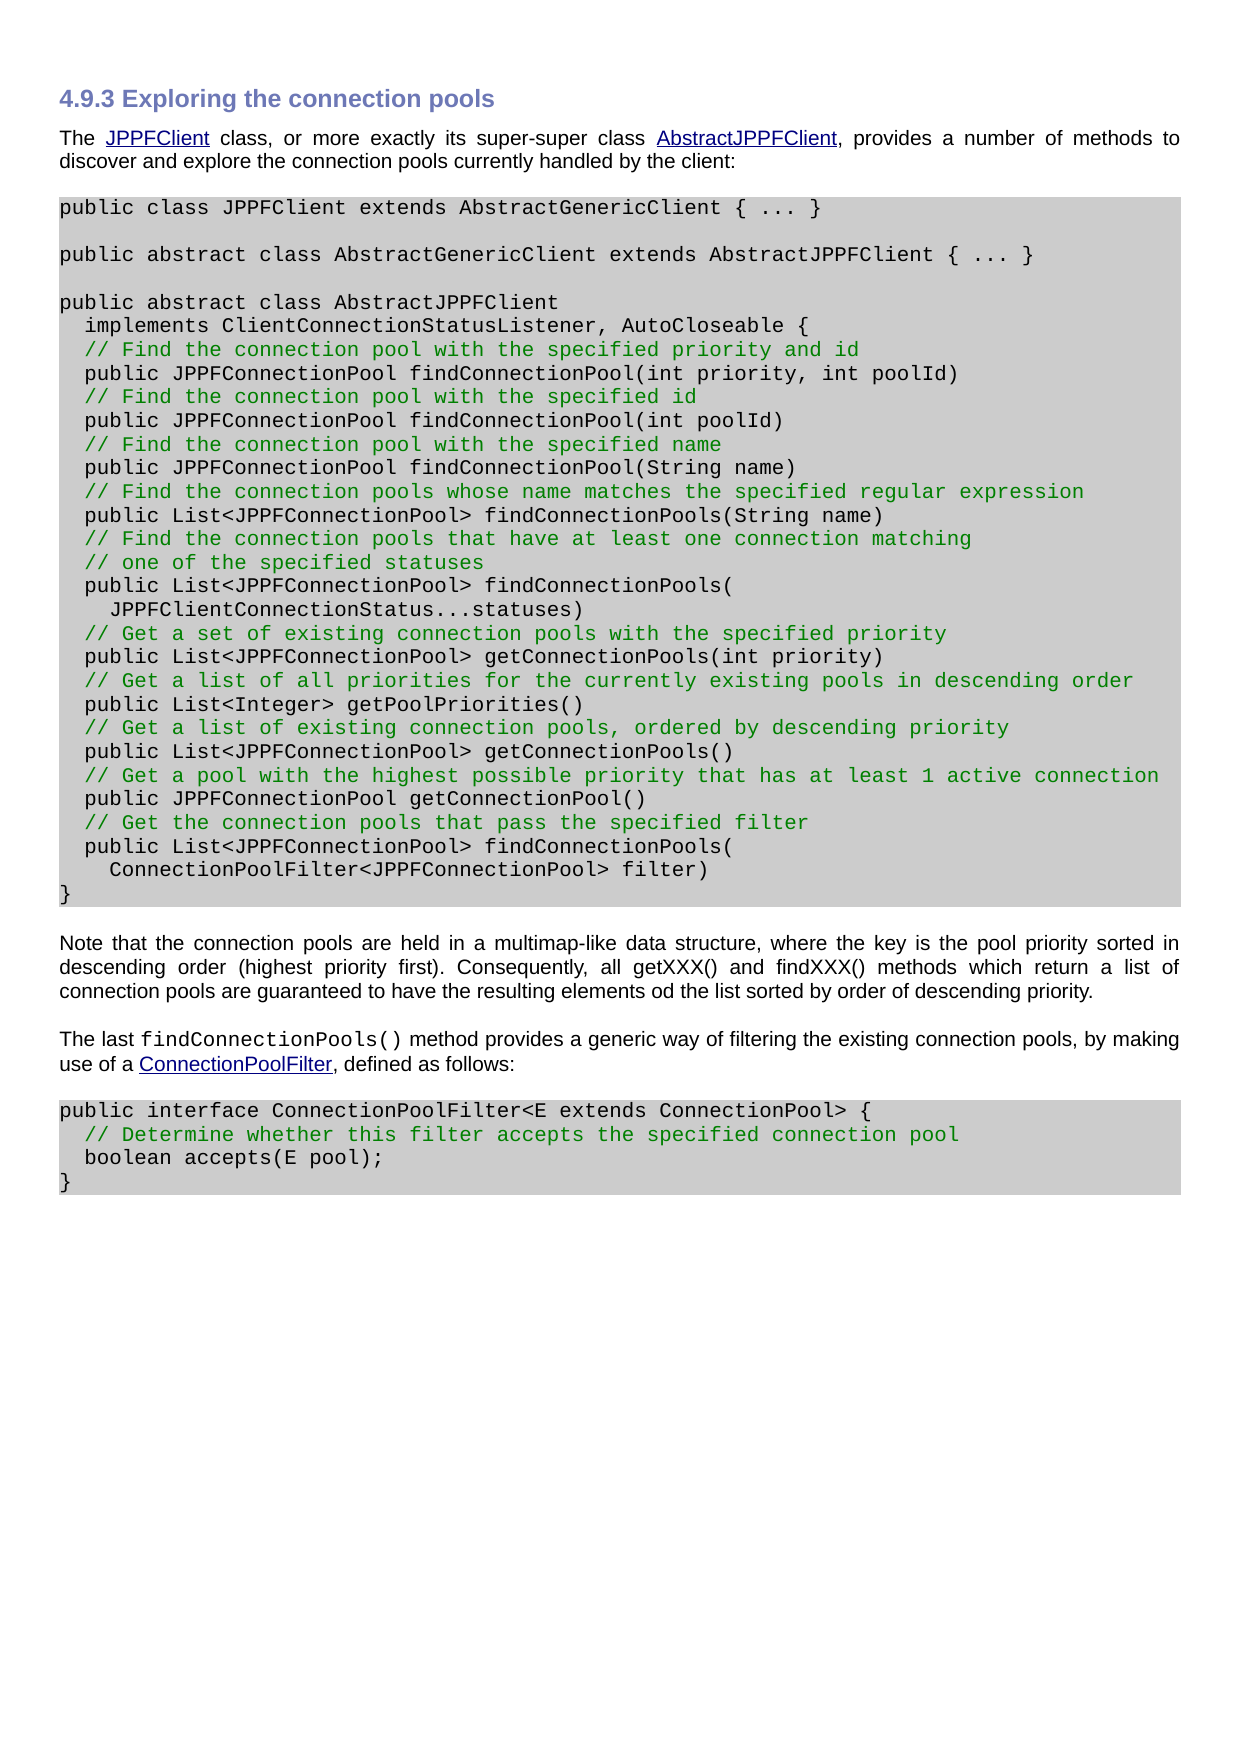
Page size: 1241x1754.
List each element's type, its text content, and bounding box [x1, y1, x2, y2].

text public List<JPPFConnectionPool> getConnectionPools(int priority) [59, 646, 1181, 670]
text JPPFClientConnectionStatus...statuses) [59, 599, 1181, 623]
text // Get a list of existing connection pools, ordered by descending priority [59, 717, 1181, 741]
text public JPPFConnectionPool getConnectionPool() [59, 788, 1181, 812]
text The last findConnectionPools() method provides a generic way of filtering the existing connection pools, by making use of a ConnectionPoolFilter, defined as follows: [59, 1026, 1181, 1076]
text // one of the specified statuses [59, 552, 1181, 576]
text } [59, 883, 1181, 907]
text public List<JPPFConnectionPool> findConnectionPools(String name) [59, 504, 1181, 528]
text public abstract class AbstractJPPFClient [59, 292, 1181, 315]
text public List<JPPFConnectionPool> getConnectionPools() [59, 741, 1181, 765]
text public class JPPFClient extends AbstractGenericClient { ... } [59, 197, 1181, 221]
text boolean accepts(E pool); [59, 1147, 1181, 1171]
text The JPPFClient class, or more exactly its super-super class AbstractJPPFClient, provides a number of methods to discover and explore the connection pools currently handled by the client: [59, 125, 1181, 173]
text Note that the connection pools are held in a multimap-like data structure, where the key is the pool priority sorted in descending order (highest priority first). Consequently, all getXXX() and findXXX() methods which return a list of connection pools are guaranteed to have the resulting elements od the list sorted by order of descending priority. [59, 931, 1181, 1002]
text ConnectionPoolFilter<JPPFConnectionPool> filter) [59, 859, 1181, 883]
text // Get a set of existing connection pools with the specified priority [59, 623, 1181, 646]
text public interface ConnectionPoolFilter<E extends ConnectionPool> { [59, 1100, 1181, 1124]
text // Get a list of all priorities for the currently existing pools in descending order [59, 670, 1181, 694]
text // Find the connection pool with the specified name [59, 434, 1181, 457]
text } [59, 1171, 1181, 1195]
text // Find the connection pool with the specified id [59, 386, 1181, 410]
text // Get a pool with the highest possible priority that has at least 1 active connection [59, 765, 1181, 788]
text public List<JPPFConnectionPool> findConnectionPools( [59, 836, 1181, 859]
subtitle Exploring the connection pools [59, 84, 1181, 113]
text // Find the connection pools that have at least one connection matching [59, 528, 1181, 552]
text // Determine whether this filter accepts the specified connection pool [59, 1124, 1181, 1147]
text // Get the connection pools that pass the specified filter [59, 812, 1181, 836]
text implements ClientConnectionStatusListener, AutoCloseable { [59, 315, 1181, 339]
text public List<Integer> getPoolPriorities() [59, 694, 1181, 717]
text public abstract class AbstractGenericClient extends AbstractJPPFClient { ... } [59, 244, 1181, 268]
text public JPPFConnectionPool findConnectionPool(String name) [59, 457, 1181, 481]
text // Find the connection pool with the specified priority and id [59, 339, 1181, 363]
text public JPPFConnectionPool findConnectionPool(int poolId) [59, 410, 1181, 434]
text public List<JPPFConnectionPool> findConnectionPools( [59, 576, 1181, 599]
text // Find the connection pools whose name matches the specified regular expression [59, 481, 1181, 504]
text public JPPFConnectionPool findConnectionPool(int priority, int poolId) [59, 363, 1181, 386]
